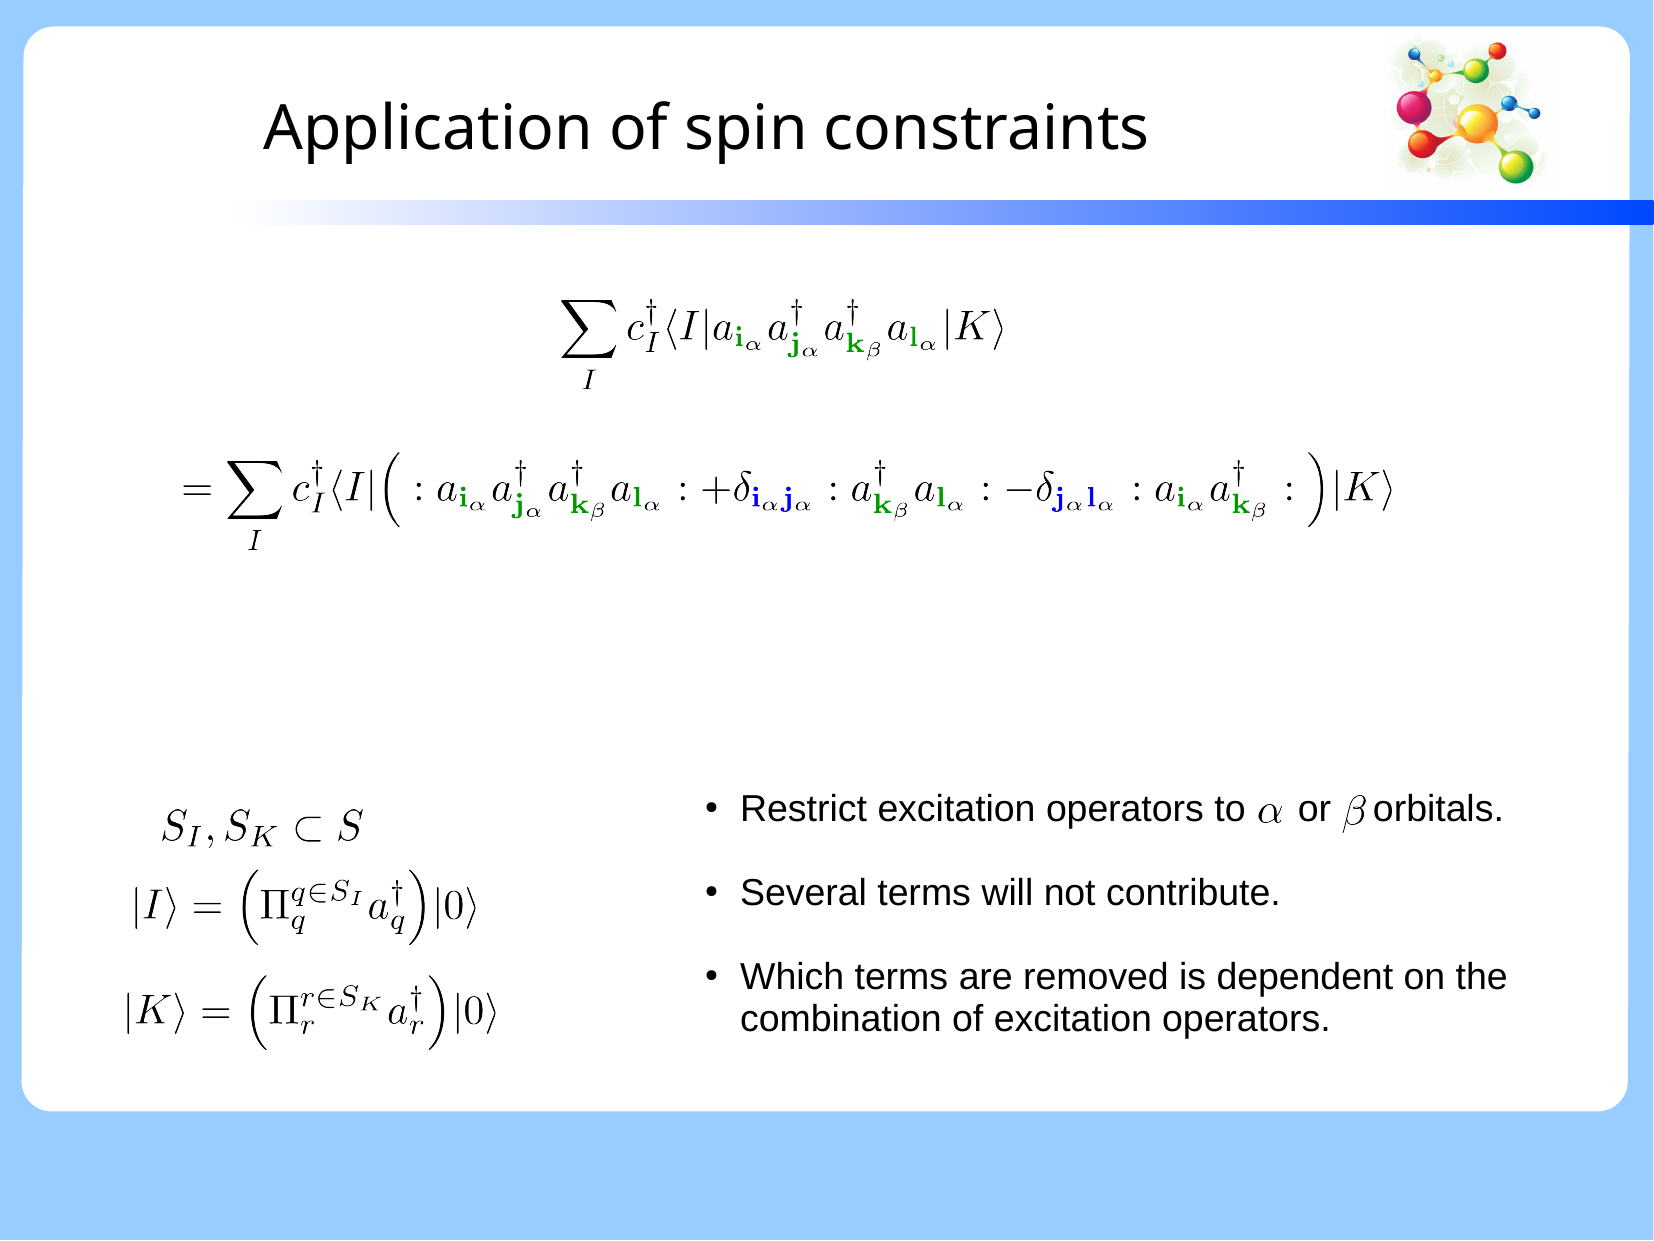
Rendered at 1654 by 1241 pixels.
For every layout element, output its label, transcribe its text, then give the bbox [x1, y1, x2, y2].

picture [1382, 29, 1556, 195]
picture [162, 809, 363, 848]
picture [127, 975, 496, 1051]
table_cell [956, 201, 961, 224]
picture [1342, 795, 1366, 833]
title Application of spin constraints [82, 49, 1332, 201]
picture [1258, 804, 1282, 824]
table_cell [873, 201, 877, 224]
picture [135, 869, 476, 945]
picture [183, 452, 1392, 550]
text_box [90, 254, 1576, 1241]
picture [561, 299, 1003, 389]
text_box Restrict excitation operators to or orbitals. Several terms will not contribute. Which terms are removed is dependent on the combination of excitation operators. [690, 780, 1606, 1131]
